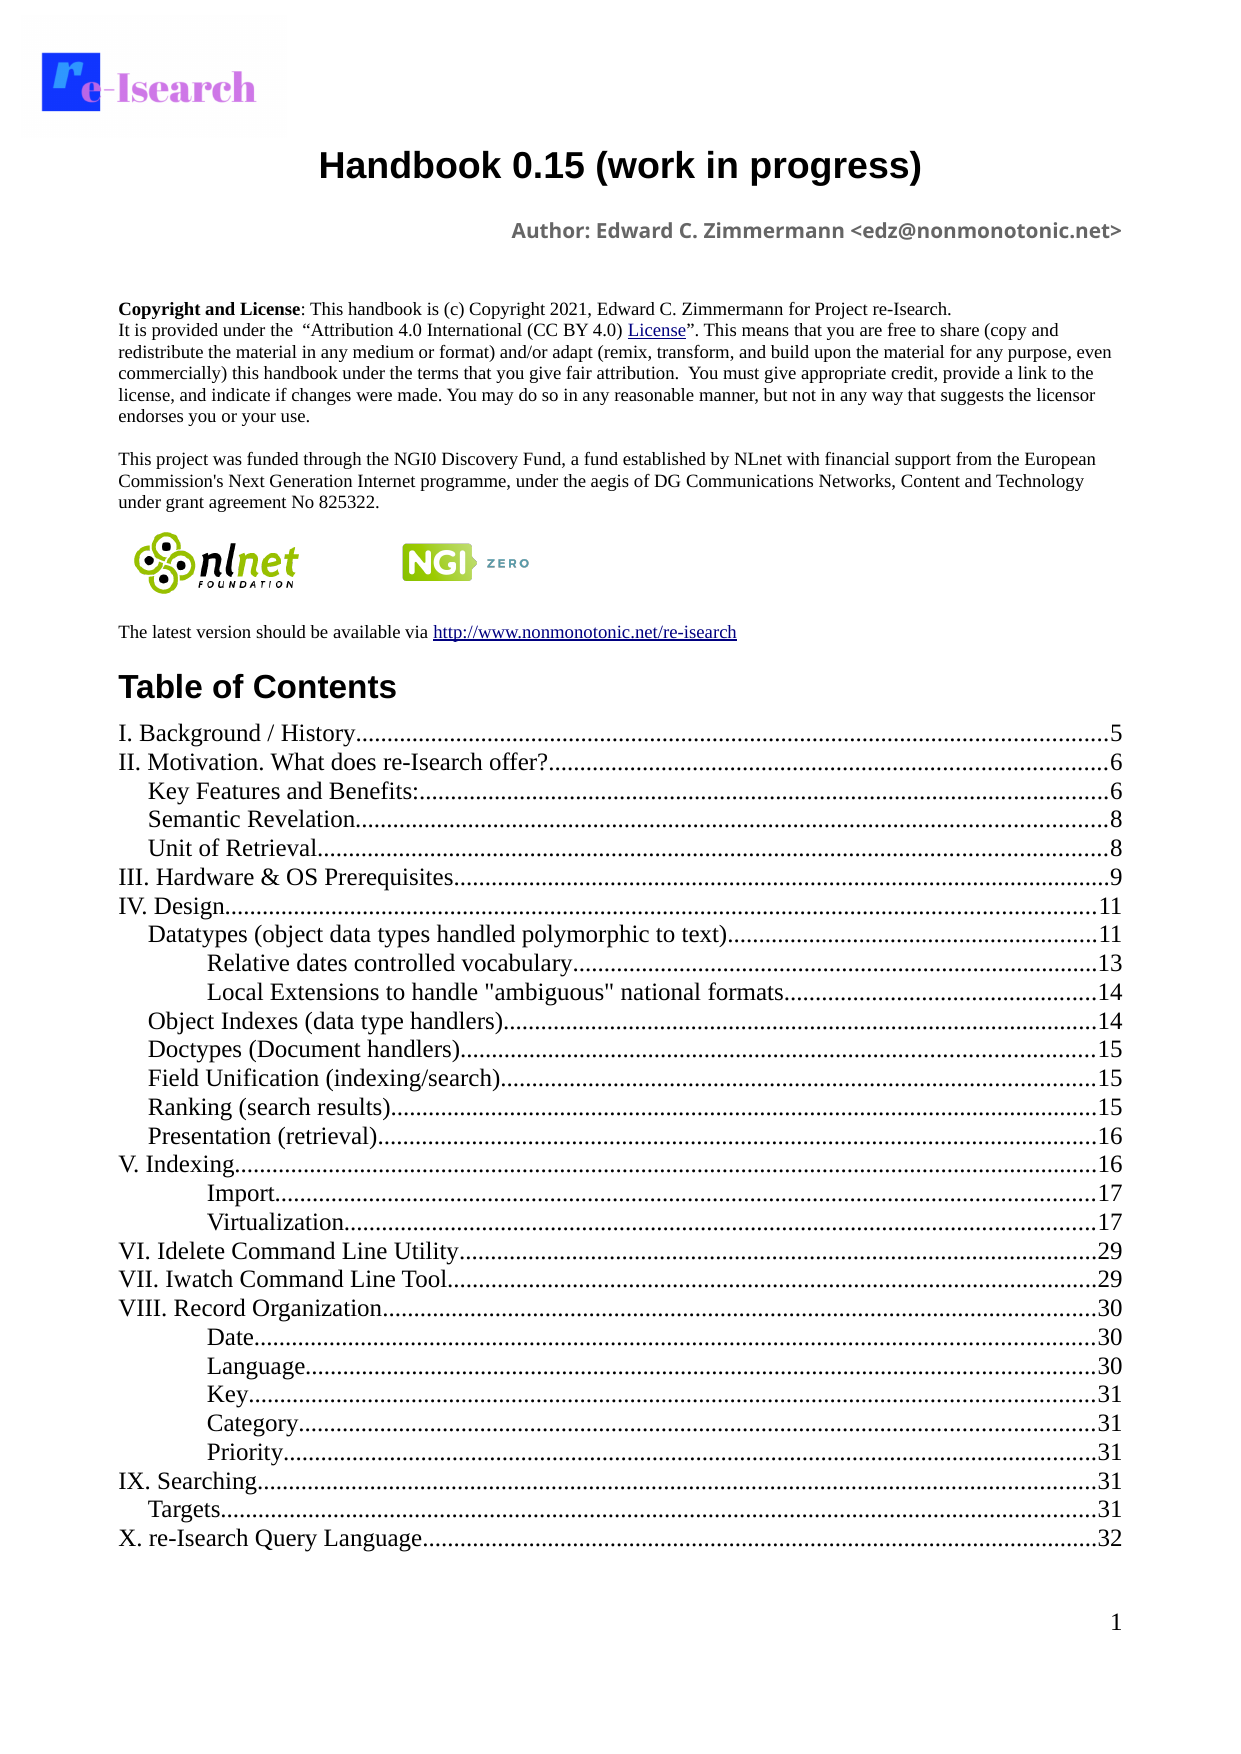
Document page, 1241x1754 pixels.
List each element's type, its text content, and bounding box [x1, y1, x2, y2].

text IX. Searching 31 [118, 1466, 1122, 1494]
text Datatypes (object data types handled polymorphic to text) 11 [148, 919, 1122, 948]
text Field Unification (indexing/search) 15 [148, 1063, 1122, 1092]
text Author: Edward C. Zimmermann <edz@nonmonotonic.net> [118, 216, 1122, 245]
text Date 30 [207, 1322, 1122, 1351]
text Import 17 [207, 1178, 1122, 1207]
text III. Hardware & OS Prerequisites 9 [118, 862, 1122, 891]
picture [21, 15, 288, 138]
text Unit of Retrieval 8 [148, 833, 1122, 862]
text The latest version should be available via http://www.nonmonotonic.net/re-isearch [118, 621, 1122, 642]
text Object Indexes (data type handlers) 14 [148, 1006, 1122, 1034]
text It is provided under the “Attribution 4.0 International (CC BY 4.0) License”. This means that you are free to share (copy and redistribute the material in any medium or format) and/or adapt (remix, transform, and build upon the material for any purpose, even commercially) this handbook under the terms that you give fair attribution. You must give appropriate credit, provide a link to the license, and indicate if changes were made. You may do so in any reasonable manner, but not in any way that suggests the licensor endorses you or your use. [118, 319, 1122, 427]
picture [132, 527, 300, 598]
text II. Motivation. What does re-Isearch offer? 6 [118, 747, 1122, 776]
text VIII. Record Organization 30 [118, 1293, 1122, 1322]
text Ranking (search results) 15 [148, 1092, 1122, 1121]
text Priority 31 [207, 1437, 1122, 1466]
picture [337, 521, 594, 603]
text V. Indexing 16 [118, 1149, 1122, 1178]
text IV. Design 11 [118, 891, 1122, 919]
text I. Background / History 5 [118, 718, 1122, 747]
subtitle Table of Contents [118, 667, 1122, 706]
text Local Extensions to handle "ambiguous" national formats 14 [207, 977, 1122, 1006]
text Virtualization 17 [207, 1207, 1122, 1236]
text X. re-Isearch Query Language 32 [118, 1523, 1122, 1552]
text VI. Idelete Command Line Utility 29 [118, 1236, 1122, 1264]
text Doctypes (Document handlers) 15 [148, 1034, 1122, 1063]
text Targets 31 [148, 1494, 1122, 1523]
text VII. Iwatch Command Line Tool 29 [118, 1264, 1122, 1293]
text Presentation (retrieval) 16 [148, 1121, 1122, 1149]
text Relative dates controlled vocabulary 13 [207, 948, 1122, 977]
text This project was funded through the NGI0 Discovery Fund, a fund established by NLnet with financial support from the European Commission's Next Generation Internet programme, under the aegis of DG Communications Networks, Content and Technology under grant agreement No 825322. [118, 448, 1122, 513]
text Category 31 [207, 1408, 1122, 1437]
text Language 30 [207, 1351, 1122, 1379]
text Key 31 [207, 1379, 1122, 1408]
text Key Features and Benefits: 6 [148, 776, 1122, 804]
text Copyright and License: This handbook is (c) Copyright 2021, Edward C. Zimmermann for Project re-Isearch. [118, 297, 1122, 319]
text Semantic Revelation 8 [148, 804, 1122, 833]
